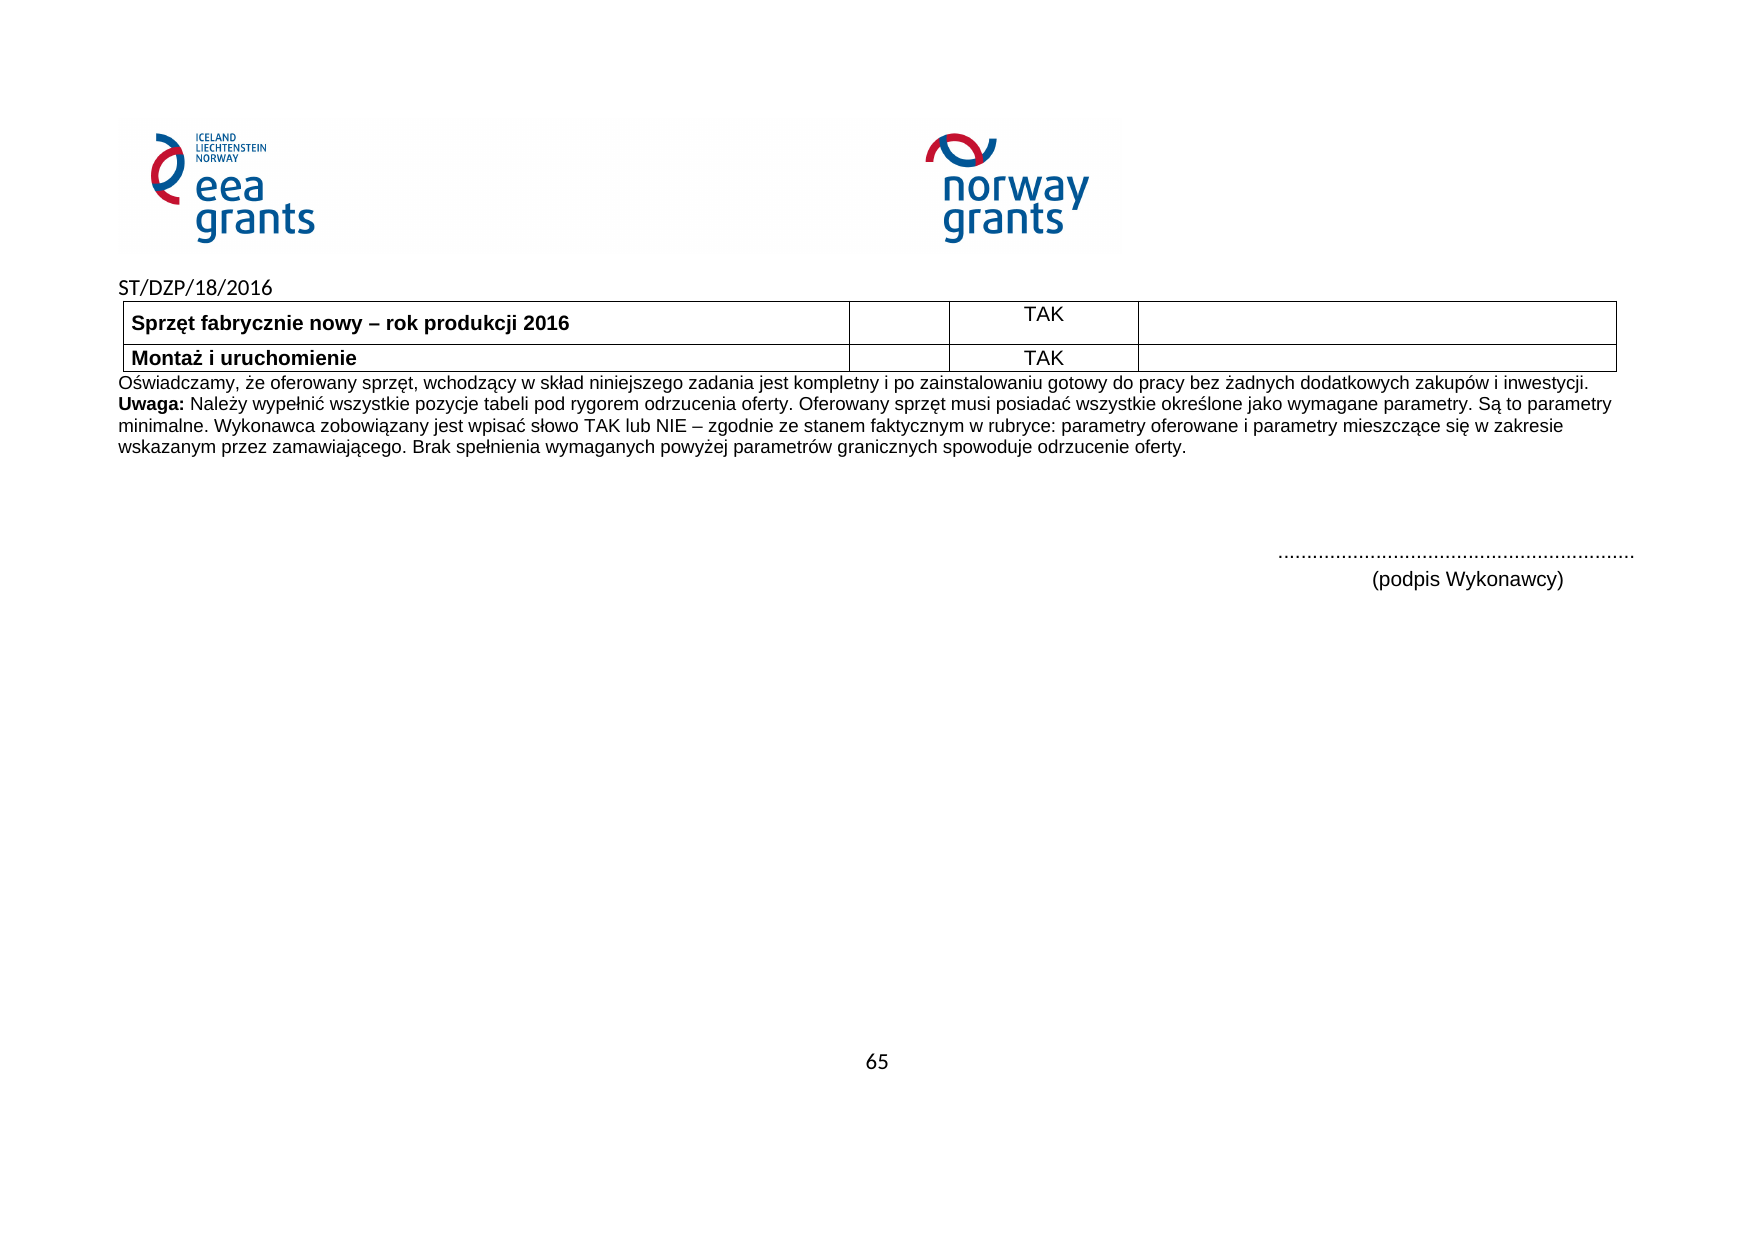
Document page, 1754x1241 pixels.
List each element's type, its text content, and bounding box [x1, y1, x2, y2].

table_cell [1139, 345, 1616, 371]
text .............................................................. [155, 539, 1636, 563]
table_cell TAK [950, 345, 1138, 371]
table_cell [1139, 302, 1616, 344]
text Uwaga: Należy wypełnić wszystkie pozycje tabeli pod rygorem odrzucenia oferty. Oferowany sprzęt musi posiadać wszystkie określone jako wymagane parametry. Są to parametry minimalne. Wykonawca zobowiązany jest wpisać słowo TAK lub NIE – zgodnie ze stanem faktycznym w rubryce: parametry oferowane i parametry mieszczące się w zakresie wskazanym przez zamawiającego. Brak spełnienia wymaganych powyżej parametrów granicznych spowoduje odrzucenie oferty. [118, 393, 1636, 458]
text (podpis Wykonawcy) [118, 563, 1636, 592]
text Oświadczamy, że oferowany sprzęt, wchodzący w skład niniejszego zadania jest kompletny i po zainstalowaniu gotowy do pracy bez żadnych dodatkowych zakupów i inwestycji. [118, 372, 1636, 393]
table_cell [850, 302, 949, 344]
table_cell Sprzęt fabrycznie nowy – rok produkcji 2016 [124, 302, 849, 344]
table_cell TAK [950, 302, 1138, 344]
table_cell Montaż i uruchomienie [124, 345, 849, 371]
table_cell [850, 345, 949, 371]
